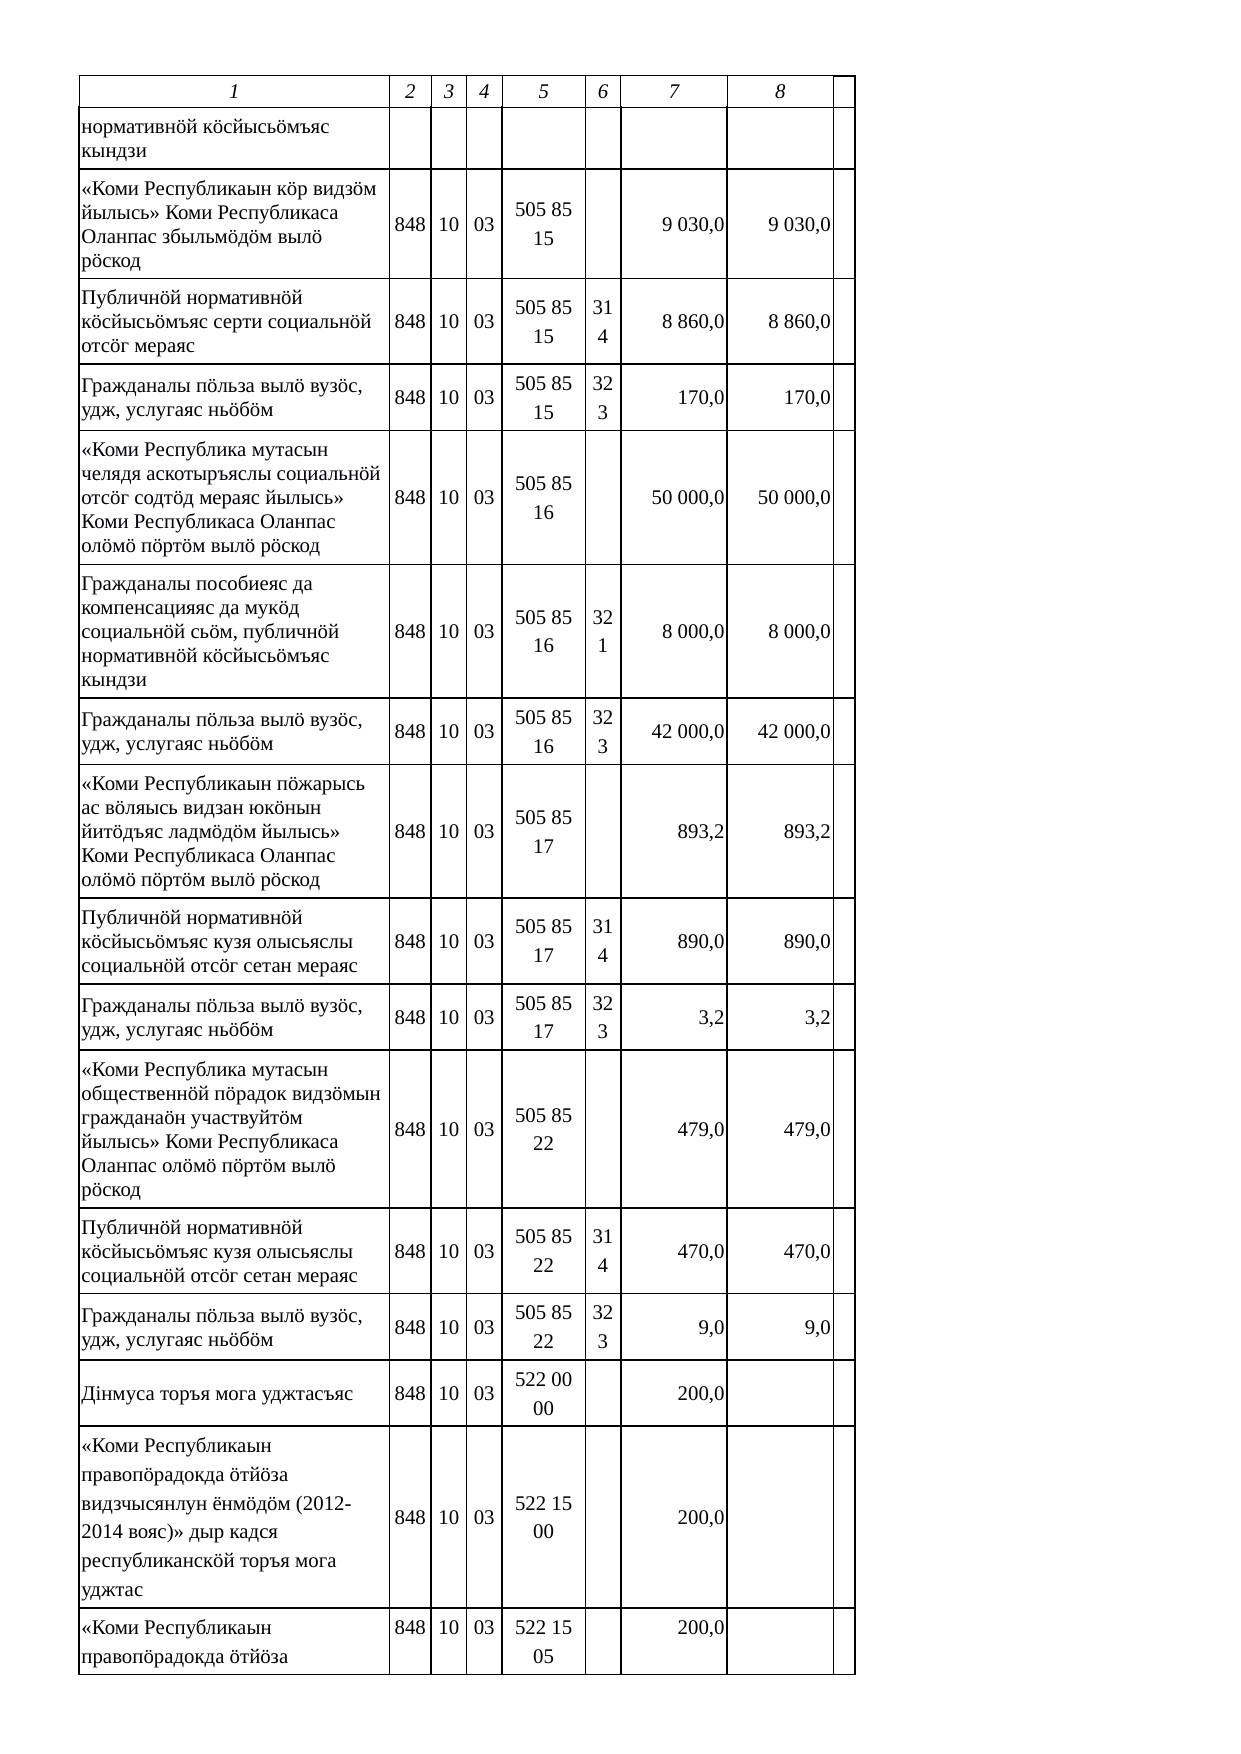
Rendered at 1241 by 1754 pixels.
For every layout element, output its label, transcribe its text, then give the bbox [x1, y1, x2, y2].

table_cell [834, 1209, 854, 1293]
table_cell [834, 899, 854, 983]
table_header 2 [390, 76, 431, 106]
table_cell [586, 1051, 620, 1207]
table_cell 03 [467, 565, 501, 697]
table_cell 890,0 [622, 899, 726, 983]
table_cell 505 85 16 [503, 431, 585, 563]
table_header 1 [80, 76, 389, 106]
table_cell 10 [432, 565, 466, 697]
table_cell 321 [586, 565, 620, 697]
table_cell [586, 108, 620, 168]
table_cell 8 000,0 [622, 565, 726, 697]
table_cell 522 15 05 [503, 1609, 585, 1673]
table_cell 10 [432, 1609, 466, 1673]
table_cell 50 000,0 [622, 431, 726, 563]
table_cell Публичнӧй нормативнӧй кӧсйысьӧмъяс кузя олысьяслы социальнӧй отсӧг сетан мераяс [80, 1209, 389, 1293]
table_cell [586, 1609, 620, 1673]
table_cell [834, 365, 854, 430]
table_cell 8 860,0 [728, 279, 833, 363]
table_cell [586, 1361, 620, 1425]
table_cell 522 15 00 [503, 1427, 585, 1607]
table_cell [834, 1609, 854, 1673]
table_cell 505 85 15 [503, 170, 585, 278]
table_cell Гражданалы пӧльза вылӧ вузӧс, удж, услугаяс ньӧбӧм [80, 1294, 389, 1359]
table_cell 323 [586, 365, 620, 430]
table_cell «Коми Республика мутасын общественнӧй пӧрадок видзӧмын гражданаӧн участвуйтӧм йылысь» Коми Республикаса Оланпас олӧмӧ пӧртӧм вылӧ рӧскод [80, 1051, 389, 1207]
table_cell 848 [390, 985, 430, 1049]
table_cell [834, 1051, 854, 1207]
table_cell 505 85 17 [503, 899, 585, 983]
table_cell Публичнӧй нормативнӧй кӧсйысьӧмъяс серти социальнӧй отсӧг мераяс [80, 279, 389, 363]
table_cell [834, 431, 854, 563]
table_header 8 [728, 76, 833, 106]
table_cell 323 [586, 985, 620, 1049]
table_cell [467, 108, 501, 168]
table_cell 03 [467, 365, 501, 430]
table_cell Гражданалы пӧльза вылӧ вузӧс, удж, услугаяс ньӧбӧм [80, 699, 389, 763]
table_cell 522 00 00 [503, 1361, 585, 1425]
table_header 3 [432, 76, 466, 106]
table_cell 10 [432, 765, 466, 897]
table_cell 03 [467, 765, 501, 897]
table_cell 03 [467, 170, 501, 278]
table_cell 170,0 [728, 365, 833, 430]
table_cell 505 85 17 [503, 765, 585, 897]
table_cell 42 000,0 [622, 699, 726, 763]
table_cell 848 [390, 765, 430, 897]
table_cell 9,0 [728, 1294, 833, 1359]
table_cell «Коми Республикаын правопӧрадокда ӧтйӧза [80, 1609, 389, 1673]
table_header 6 [586, 76, 620, 106]
table_cell 03 [467, 899, 501, 983]
table_cell 470,0 [622, 1209, 726, 1293]
table_cell 200,0 [622, 1361, 726, 1425]
table_cell 848 [390, 1294, 430, 1359]
table_cell 505 85 22 [503, 1294, 585, 1359]
table_cell 505 85 17 [503, 985, 585, 1049]
table_cell 848 [390, 1209, 430, 1293]
table_cell [834, 1427, 854, 1607]
table_cell 323 [586, 1294, 620, 1359]
table_header 7 [621, 76, 727, 106]
table_cell 890,0 [728, 899, 833, 983]
table_cell 848 [390, 699, 430, 763]
table_cell 848 [390, 170, 430, 278]
table_cell [834, 108, 854, 168]
table_cell «Коми Республикаын кӧр видзӧм йылысь» Коми Республикаса Оланпас збыльмӧдӧм вылӧ рӧскод [80, 170, 389, 278]
table_header 5 [503, 76, 585, 106]
table_cell 8 860,0 [622, 279, 726, 363]
table_cell 03 [467, 985, 501, 1049]
table_cell 03 [467, 1294, 501, 1359]
table_cell 10 [432, 1051, 466, 1207]
table_cell 8 000,0 [728, 565, 833, 697]
table_cell 03 [467, 699, 501, 763]
table_cell [586, 431, 620, 563]
table_cell [728, 1361, 833, 1425]
table_cell [503, 108, 585, 168]
table_cell Гражданалы пособиеяс да компенсацияяс да мукӧд социальнӧй сьӧм, публичнӧй нормативнӧй кӧсйысьӧмъяс кындзи [80, 565, 389, 697]
table_cell 200,0 [622, 1609, 726, 1673]
table_cell 10 [432, 170, 466, 278]
table_cell 848 [390, 1609, 430, 1673]
table_cell [834, 279, 854, 363]
table_cell [834, 1361, 854, 1425]
table_cell 03 [467, 431, 501, 563]
table_cell 10 [432, 1427, 466, 1607]
table_cell 848 [390, 1051, 430, 1207]
table_cell Публичнӧй нормативнӧй кӧсйысьӧмъяс кузя олысьяслы социальнӧй отсӧг сетан мераяс [80, 899, 389, 983]
table_cell 505 85 22 [503, 1051, 585, 1207]
table_cell [728, 1427, 833, 1607]
table_cell [390, 108, 430, 168]
table_cell 10 [432, 1294, 466, 1359]
table_cell 505 85 15 [503, 365, 585, 430]
table_cell 9 030,0 [728, 170, 833, 278]
table_cell [834, 565, 854, 697]
table_cell 10 [432, 279, 466, 363]
table_cell [586, 1427, 620, 1607]
table_cell 3,2 [622, 985, 726, 1049]
table_cell 479,0 [728, 1051, 833, 1207]
table_header 4 [467, 76, 502, 106]
table_cell 314 [586, 279, 620, 363]
table_cell 10 [432, 1209, 466, 1293]
table_cell «Коми Республикаын пӧжарысь ас вӧляысь видзан юкӧнын йитӧдъяс ладмӧдӧм йылысь» Коми Республикаса Оланпас олӧмӧ пӧртӧм вылӧ рӧскод [80, 765, 389, 897]
table_cell [834, 765, 854, 897]
table_cell 505 85 16 [503, 565, 585, 697]
table_cell [622, 108, 726, 168]
table_cell 9,0 [622, 1294, 726, 1359]
table_cell 10 [432, 899, 466, 983]
table_cell [586, 170, 620, 278]
table_cell «Коми Республикаын правопӧрадокда ӧтйӧза видзчысянлун ёнмӧдӧм (2012-2014 вояс)» дыр кадся республиканскӧй торъя мога уджтас [80, 1427, 389, 1607]
table_cell 03 [467, 1427, 501, 1607]
table_cell 848 [390, 899, 430, 983]
table_cell 10 [432, 699, 466, 763]
table_cell 9 030,0 [622, 170, 726, 278]
table_cell [432, 108, 466, 168]
table_cell 10 [432, 985, 466, 1049]
table_cell 42 000,0 [728, 699, 833, 763]
table_cell 505 85 16 [503, 699, 585, 763]
table_cell нормативнӧй кӧсйысьӧмъяс кындзи [80, 108, 389, 168]
table_cell Гражданалы пӧльза вылӧ вузӧс, удж, услугаяс ньӧбӧм [80, 985, 389, 1049]
table_cell [834, 170, 854, 278]
table_cell 10 [432, 365, 466, 430]
table_cell 479,0 [622, 1051, 726, 1207]
table_header [834, 77, 854, 106]
table_cell 848 [390, 565, 430, 697]
table_cell Дінмуса торъя мога уджтасъяс [80, 1361, 389, 1425]
table_cell 848 [390, 431, 430, 563]
table_cell 470,0 [728, 1209, 833, 1293]
table_cell Гражданалы пӧльза вылӧ вузӧс, удж, услугаяс ньӧбӧм [80, 365, 389, 430]
table_cell [728, 108, 833, 168]
table_cell 03 [467, 1209, 501, 1293]
table_cell 03 [467, 1609, 501, 1673]
table_cell 893,2 [728, 765, 833, 897]
table_cell 200,0 [622, 1427, 726, 1607]
table_cell 505 85 15 [503, 279, 585, 363]
table_cell 848 [390, 1361, 430, 1425]
table_cell 848 [390, 365, 430, 430]
table_cell 3,2 [728, 985, 833, 1049]
table_cell 10 [432, 431, 466, 563]
table_cell [834, 1294, 854, 1359]
table_cell 893,2 [622, 765, 726, 897]
table_cell 314 [586, 899, 620, 983]
table_cell [728, 1609, 833, 1673]
table_cell 50 000,0 [728, 431, 833, 563]
table_cell 10 [432, 1361, 466, 1425]
table_cell 848 [390, 279, 430, 363]
table_cell 03 [467, 1051, 501, 1207]
table_cell 03 [467, 1361, 501, 1425]
table_cell [834, 985, 854, 1049]
table_cell [834, 699, 854, 763]
table_cell «Коми Республика мутасын челядя аскотыръяслы социальнӧй отсӧг содтӧд мераяс йылысь» Коми Республикаса Оланпас олӧмӧ пӧртӧм вылӧ рӧскод [80, 431, 389, 563]
table_cell 505 85 22 [503, 1209, 585, 1293]
table_cell 170,0 [622, 365, 726, 430]
table_cell 848 [390, 1427, 430, 1607]
table_cell [586, 765, 620, 897]
table_cell 314 [586, 1209, 620, 1293]
table_cell 323 [586, 699, 620, 763]
table_cell 03 [467, 279, 501, 363]
